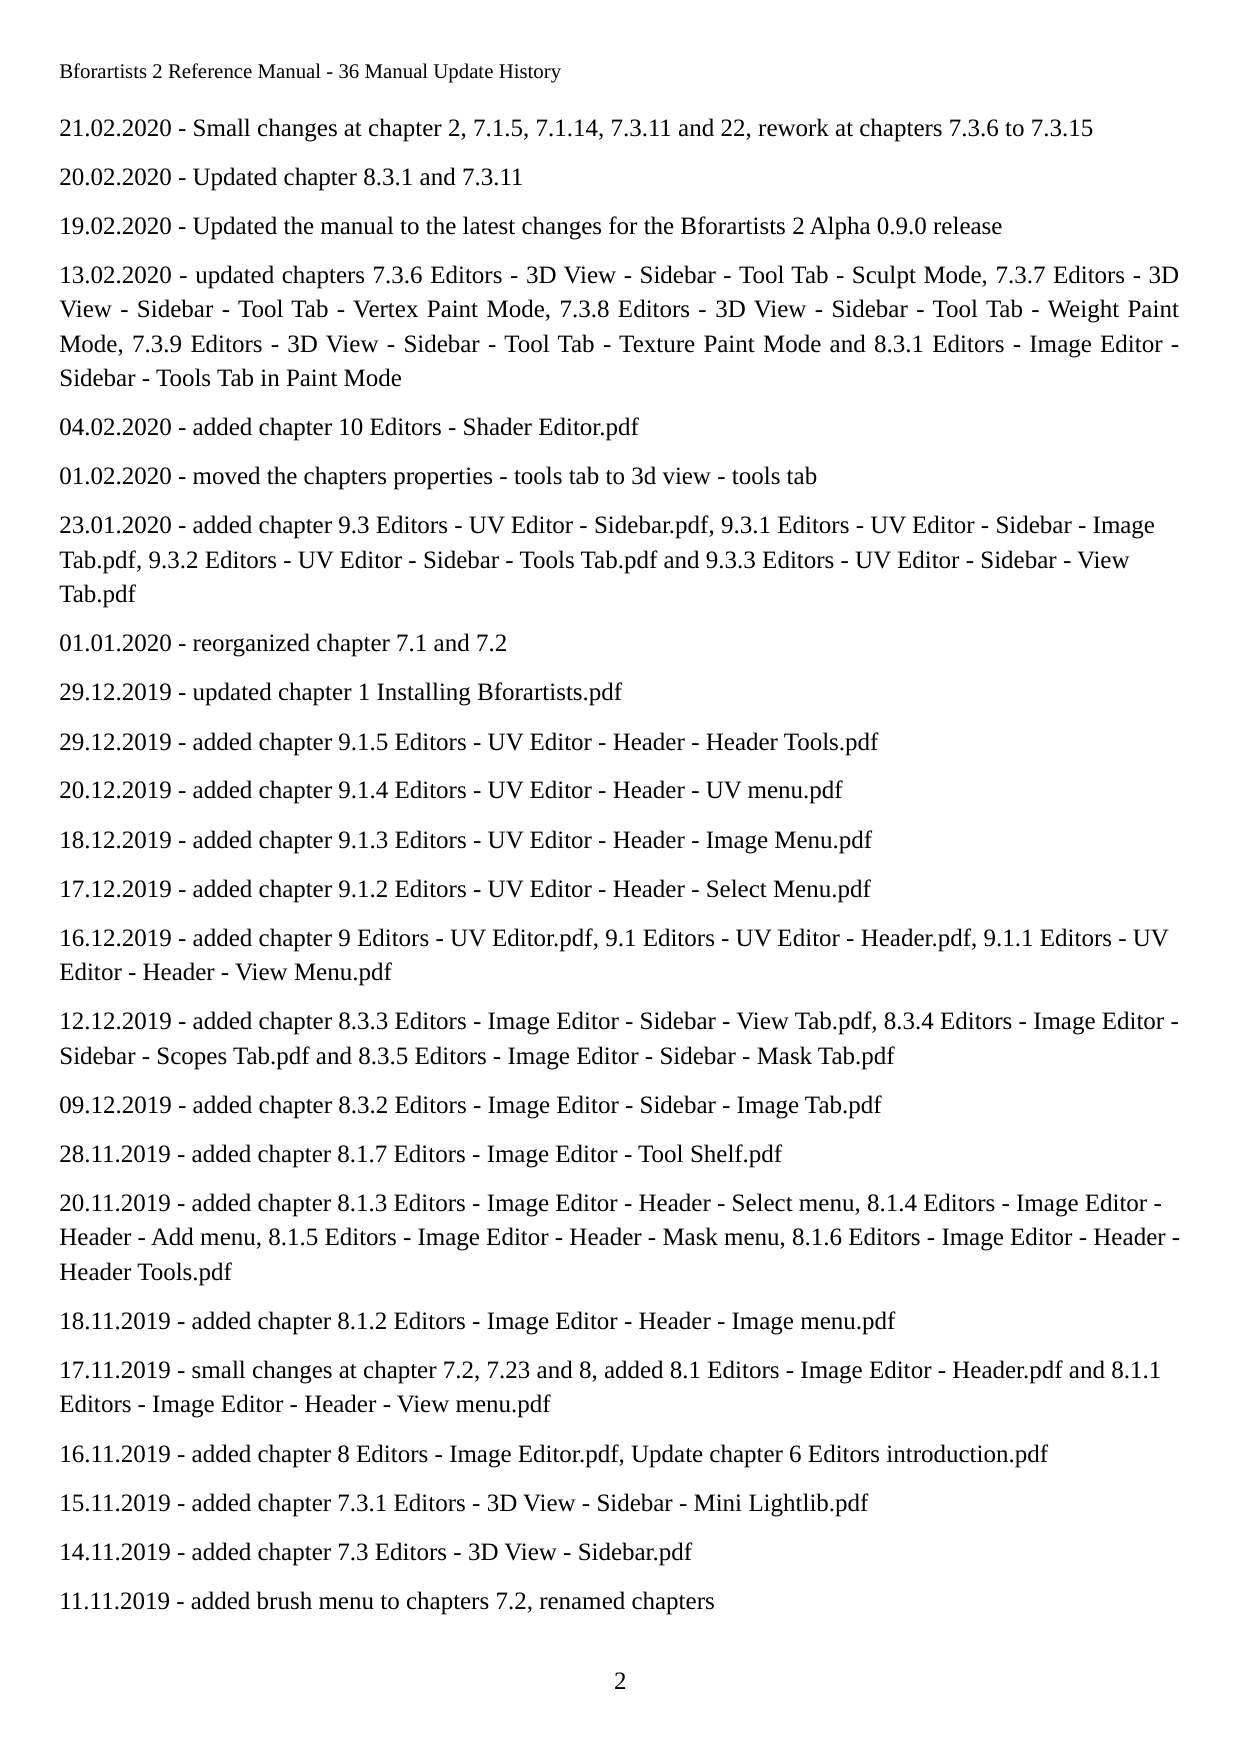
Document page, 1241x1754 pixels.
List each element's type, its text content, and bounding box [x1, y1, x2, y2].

text 13.02.2020 - updated chapters 7.3.6 Editors - 3D View - Sidebar - Tool Tab - Sculpt Mode, 7.3.7 Editors - 3D View - Sidebar - Tool Tab - Vertex Paint Mode, 7.3.8 Editors - 3D View - Sidebar - Tool Tab - Weight Paint Mode, 7.3.9 Editors - 3D View - Sidebar - Tool Tab - Texture Paint Mode and 8.3.1 Editors - Image Editor - Sidebar - Tools Tab in Paint Mode [59, 260, 1181, 392]
text 23.01.2020 - added chapter 9.3 Editors - UV Editor - Sidebar.pdf, 9.3.1 Editors - UV Editor - Sidebar - Image Tab.pdf, 9.3.2 Editors - UV Editor - Sidebar - Tools Tab.pdf and 9.3.3 Editors - UV Editor - Sidebar - View Tab.pdf [59, 510, 1181, 608]
text 16.12.2019 - added chapter 9 Editors - UV Editor.pdf, 9.1 Editors - UV Editor - Header.pdf, 9.1.1 Editors - UV Editor - Header - View Menu.pdf [59, 923, 1181, 986]
text 01.01.2020 - reorganized chapter 7.1 and 7.2 [59, 628, 1181, 657]
text 11.11.2019 - added brush menu to chapters 7.2, renamed chapters [59, 1586, 1181, 1614]
text 19.02.2020 - Updated the manual to the latest changes for the Bforartists 2 Alpha 0.9.0 release [59, 211, 1181, 239]
text 20.02.2020 - Updated chapter 8.3.1 and 7.3.11 [59, 162, 1181, 190]
text 20.12.2019 - added chapter 9.1.4 Editors - UV Editor - Header - UV menu.pdf [59, 776, 1181, 804]
text 01.02.2020 - moved the chapters properties - tools tab to 3d view - tools tab [59, 461, 1181, 490]
text 21.02.2020 - Small changes at chapter 2, 7.1.5, 7.1.14, 7.3.11 and 22, rework at chapters 7.3.6 to 7.3.15 [59, 113, 1181, 141]
text 20.11.2019 - added chapter 8.1.3 Editors - Image Editor - Header - Select menu, 8.1.4 Editors - Image Editor - Header - Add menu, 8.1.5 Editors - Image Editor - Header - Mask menu, 8.1.6 Editors - Image Editor - Header - Header Tools.pdf [59, 1188, 1181, 1286]
text 16.11.2019 - added chapter 8 Editors - Image Editor.pdf, Update chapter 6 Editors introduction.pdf [59, 1439, 1181, 1467]
text 29.12.2019 - added chapter 9.1.5 Editors - UV Editor - Header - Header Tools.pdf [59, 727, 1181, 755]
text 17.11.2019 - small changes at chapter 7.2, 7.23 and 8, added 8.1 Editors - Image Editor - Header.pdf and 8.1.1 Editors - Image Editor - Header - View menu.pdf [59, 1355, 1181, 1418]
text 14.11.2019 - added chapter 7.3 Editors - 3D View - Sidebar.pdf [59, 1537, 1181, 1566]
text 15.11.2019 - added chapter 7.3.1 Editors - 3D View - Sidebar - Mini Lightlib.pdf [59, 1488, 1181, 1516]
text 09.12.2019 - added chapter 8.3.2 Editors - Image Editor - Sidebar - Image Tab.pdf [59, 1090, 1181, 1119]
text 29.12.2019 - updated chapter 1 Installing Bforartists.pdf [59, 677, 1181, 706]
text 28.11.2019 - added chapter 8.1.7 Editors - Image Editor - Tool Shelf.pdf [59, 1139, 1181, 1168]
text 12.12.2019 - added chapter 8.3.3 Editors - Image Editor - Sidebar - View Tab.pdf, 8.3.4 Editors - Image Editor - Sidebar - Scopes Tab.pdf and 8.3.5 Editors - Image Editor - Sidebar - Mask Tab.pdf [59, 1006, 1181, 1069]
text 04.02.2020 - added chapter 10 Editors - Shader Editor.pdf [59, 412, 1181, 441]
text 18.11.2019 - added chapter 8.1.2 Editors - Image Editor - Header - Image menu.pdf [59, 1306, 1181, 1335]
text 18.12.2019 - added chapter 9.1.3 Editors - UV Editor - Header - Image Menu.pdf [59, 825, 1181, 853]
text 17.12.2019 - added chapter 9.1.2 Editors - UV Editor - Header - Select Menu.pdf [59, 874, 1181, 902]
